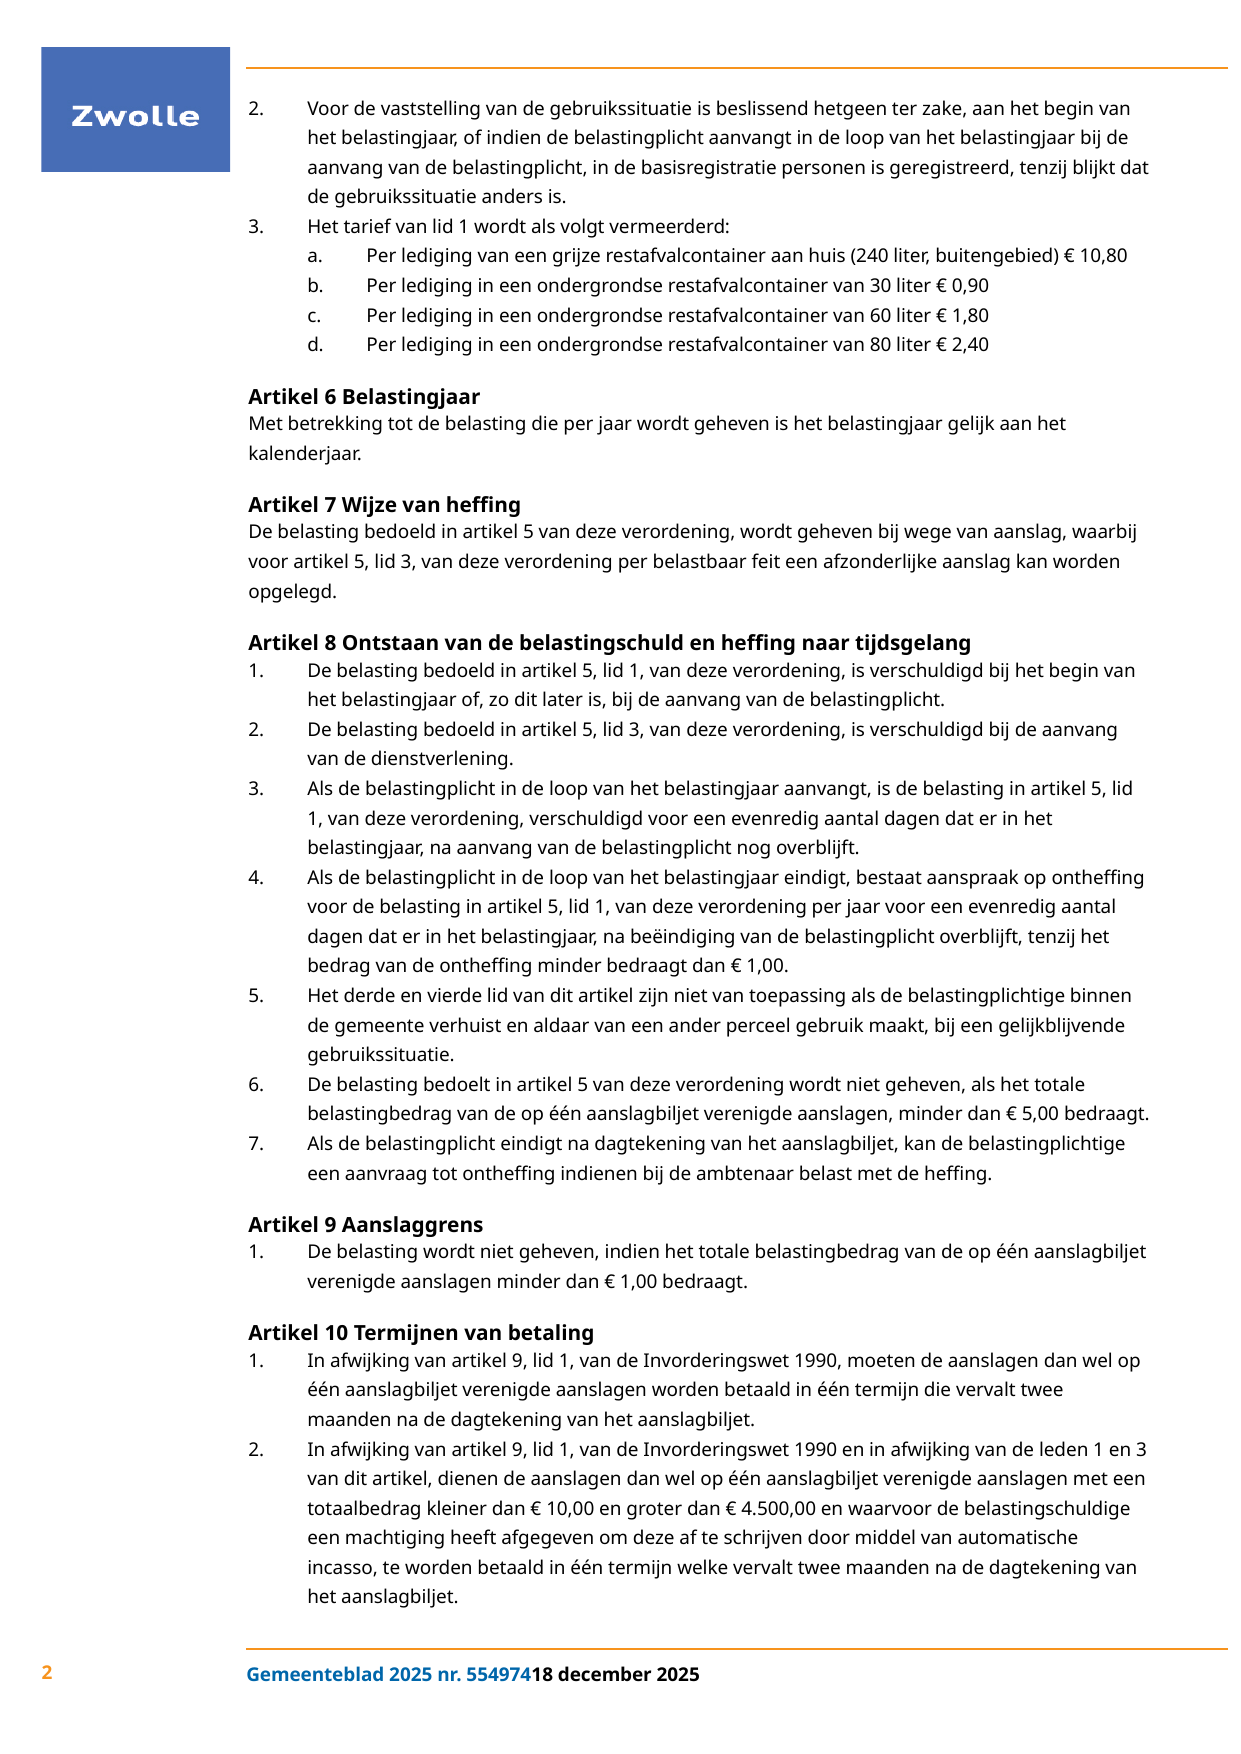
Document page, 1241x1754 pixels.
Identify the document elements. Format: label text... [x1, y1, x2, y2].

list Als de belastingplicht in de loop van het belastingjaar eindigt, bestaat aanspraak op ontheffing voor de belasting in artikel 5, lid 1, van deze verordening per jaar voor een evenredig aantal dagen dat er in het belastingjaar, na beëindiging van de belastingplicht overblijft, tenzij het bedrag van de ontheffing minder bedraagt dan € 1,00. [248, 864, 1152, 978]
text Artikel 10 Termijnen van betaling [248, 1318, 1152, 1347]
text Artikel 8 Ontstaan van de belastingschuld en heffing naar tijdsgelang [248, 628, 1152, 657]
text Artikel 6 Belastingjaar [248, 382, 1152, 410]
list Per lediging in een ondergrondse restafvalcontainer van 30 liter € 0,90 [307, 272, 1152, 298]
text Artikel 7 Wijze van heffing [248, 490, 1152, 519]
list Als de belastingplicht in de loop van het belastingjaar aanvangt, is de belasting in artikel 5, lid 1, van deze verordening, verschuldigd voor een evenredig aantal dagen dat er in het belastingjaar, na aanvang van de belastingplicht nog overblijft. [248, 775, 1152, 860]
list De belasting bedoeld in artikel 5, lid 3, van deze verordening, is verschuldigd bij de aanvang van de dienstverlening. [248, 716, 1152, 771]
list Als de belastingplicht eindigt na dagtekening van het aanslagbiljet, kan de belastingplichtige een aanvraag tot ontheffing indienen bij de ambtenaar belast met de heffing. [248, 1130, 1152, 1185]
list In afwijking van artikel 9, lid 1, van de Invorderingswet 1990 en in afwijking van de leden 1 en 3 van dit artikel, dienen de aanslagen dan wel op één aanslagbiljet verenigde aanslagen met een totaalbedrag kleiner dan € 10,00 en groter dan € 4.500,00 en waarvoor de belastingschuldige een machtiging heeft afgegeven om deze af te schrijven door middel van automatische incasso, te worden betaald in één termijn welke vervalt twee maanden na de dagtekening van het aanslagbiljet. [248, 1436, 1152, 1609]
list Voor de vaststelling van de gebruikssituatie is beslissend hetgeen ter zake, aan het begin van het belastingjaar, of indien de belastingplicht aanvangt in de loop van het belastingjaar bij de aanvang van de belastingplicht, in de basisregistratie personen is geregistreerd, tenzij blijkt dat de gebruikssituatie anders is. [248, 95, 1152, 209]
list De belasting wordt niet geheven, indien het totale belastingbedrag van de op één aanslagbiljet verenigde aanslagen minder dan € 1,00 bedraagt. [248, 1238, 1152, 1294]
list De belasting bedoelt in artikel 5 van deze verordening wordt niet geheven, als het totale belastingbedrag van de op één aanslagbiljet verenigde aanslagen, minder dan € 5,00 bedraagt. [248, 1071, 1152, 1126]
text Artikel 9 Aanslaggrens [248, 1210, 1152, 1238]
text De belasting bedoeld in artikel 5 van deze verordening, wordt geheven bij wege van aanslag, waarbij voor artikel 5, lid 3, van deze verordening per belastbaar feit een afzonderlijke aanslag kan worden opgelegd. [248, 519, 1152, 604]
list Per lediging in een ondergrondse restafvalcontainer van 60 liter € 1,80 [307, 302, 1152, 328]
list De belasting bedoeld in artikel 5, lid 1, van deze verordening, is verschuldigd bij het begin van het belastingjaar of, zo dit later is, bij de aanvang van de belastingplicht. [248, 657, 1152, 712]
list Per lediging van een grijze restafvalcontainer aan huis (240 liter, buitengebied) € 10,80 [307, 243, 1152, 268]
text Met betrekking tot de belasting die per jaar wordt geheven is het belastingjaar gelijk aan het kalenderjaar. [248, 410, 1152, 466]
list In afwijking van artikel 9, lid 1, van de Invorderingswet 1990, moeten de aanslagen dan wel op één aanslagbiljet verenigde aanslagen worden betaald in één termijn die vervalt twee maanden na de dagtekening van het aanslagbiljet. [248, 1347, 1152, 1432]
list Het derde en vierde lid van dit artikel zijn niet van toepassing als de belastingplichtige binnen de gemeente verhuist en aldaar van een ander perceel gebruik maakt, bij een gelijkblijvende gebruikssituatie. [248, 982, 1152, 1067]
picture [41, 47, 231, 172]
list Het tarief van lid 1 wordt als volgt vermeerderd: [248, 213, 1152, 239]
list Per lediging in een ondergrondse restafvalcontainer van 80 liter € 2,40 [307, 331, 1152, 357]
